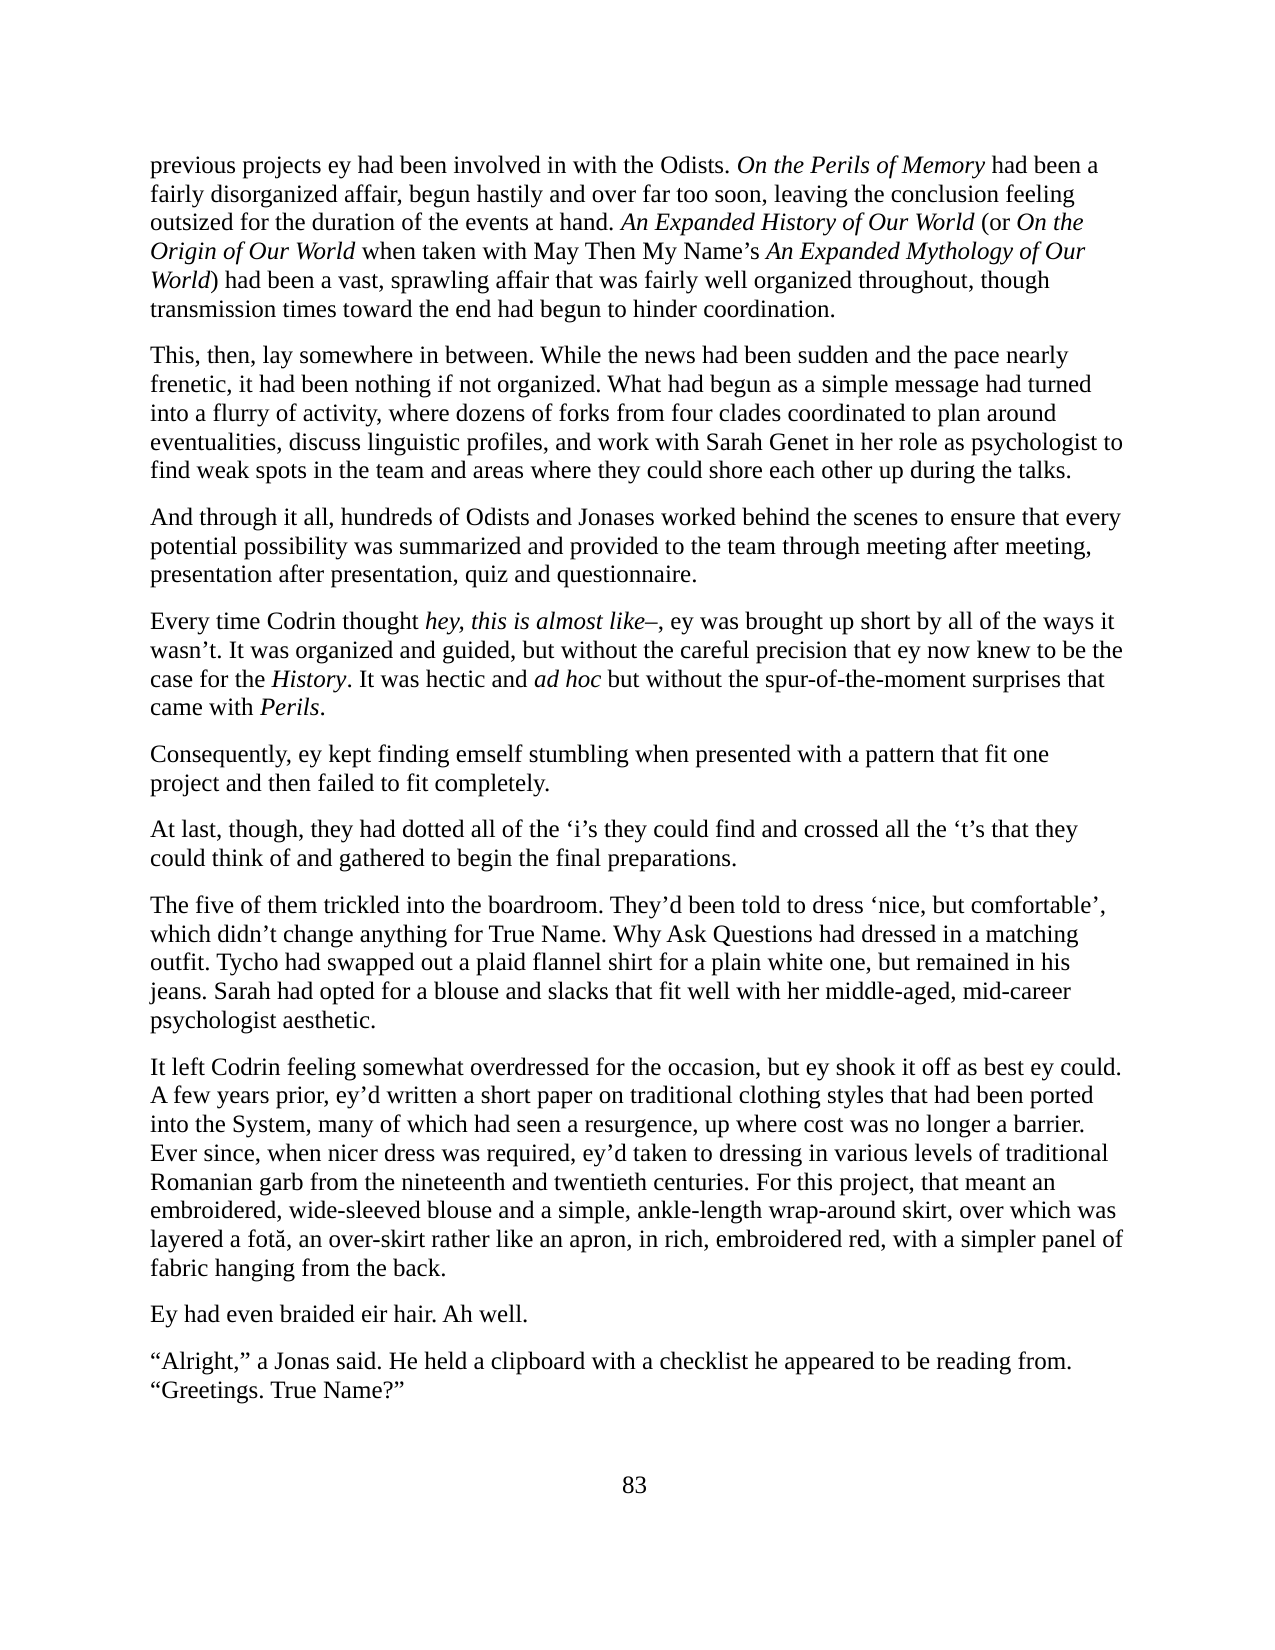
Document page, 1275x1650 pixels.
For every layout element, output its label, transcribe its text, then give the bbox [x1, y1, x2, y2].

text And through it all, hundreds of Odists and Jonases worked behind the scenes to ensure that every potential possibility was summarized and provided to the team through meeting after meeting, presentation after presentation, quiz and questionnaire. [150, 502, 1125, 588]
text Ey had even braided eir hair. Ah well. [150, 1299, 1125, 1328]
text “Alright,” a Jonas said. He held a clipboard with a checklist he appeared to be reading from. “Greetings. True Name?” [150, 1346, 1125, 1404]
text At last, though, they had dotted all of the ‘i’s they could find and crossed all the ‘t’s that they could think of and gathered to begin the final preparations. [150, 814, 1125, 872]
text It left Codrin feeling somewhat overdressed for the occasion, but ey shook it off as best ey could. A few years prior, ey’d written a short paper on traditional clothing styles that had been ported into the System, many of which had seen a resurgence, up where cost was no longer a barrier. Ever since, when nicer dress was required, ey’d taken to dressing in various levels of traditional Romanian garb from the nineteenth and twentieth centuries. For this project, that meant an embroidered, wide-sleeved blouse and a simple, ankle-length wrap-around skirt, over which was layered a fotă, an over-skirt rather like an apron, in rich, embroidered red, with a simpler panel of fabric hanging from the back. [150, 1052, 1125, 1282]
text Consequently, ey kept finding emself stumbling when presented with a pattern that fit one project and then failed to fit completely. [150, 739, 1125, 797]
text previous projects ey had been involved in with the Odists. On the Perils of Memory had been a fairly disorganized affair, begun hastily and over far too soon, leaving the conclusion feeling outsized for the duration of the events at hand. An Expanded History of Our World (or On the Origin of Our World when taken with May Then My Name’s An Expanded Mythology of Our World) had been a vast, sprawling affair that was fairly well organized throughout, though transmission times toward the end had begun to hinder coordination. [150, 150, 1125, 322]
text This, then, lay somewhere in between. While the news had been sudden and the pace nearly frenetic, it had been nothing if not organized. What had begun as a simple message had turned into a flurry of activity, where dozens of forks from four clades coordinated to plan around eventualities, discuss linguistic profiles, and work with Sarah Genet in her role as psychologist to find weak spots in the team and areas where they could shore each other up during the talks. [150, 340, 1125, 484]
text The five of them trickled into the boardroom. They’d been told to dress ‘nice, but comfortable’, which didn’t change anything for True Name. Why Ask Questions had dressed in a matching outfit. Tycho had swapped out a plaid flannel shirt for a plain white one, but remained in his jeans. Sarah had opted for a blouse and slacks that fit well with her middle-aged, mid-career psychologist aesthetic. [150, 890, 1125, 1034]
text Every time Codrin thought hey, this is almost like–, ey was brought up short by all of the ways it wasn’t. It was organized and guided, but without the careful precision that ey now knew to be the case for the History. It was hectic and ad hoc but without the spur-of-the-moment surprises that came with Perils. [150, 606, 1125, 721]
